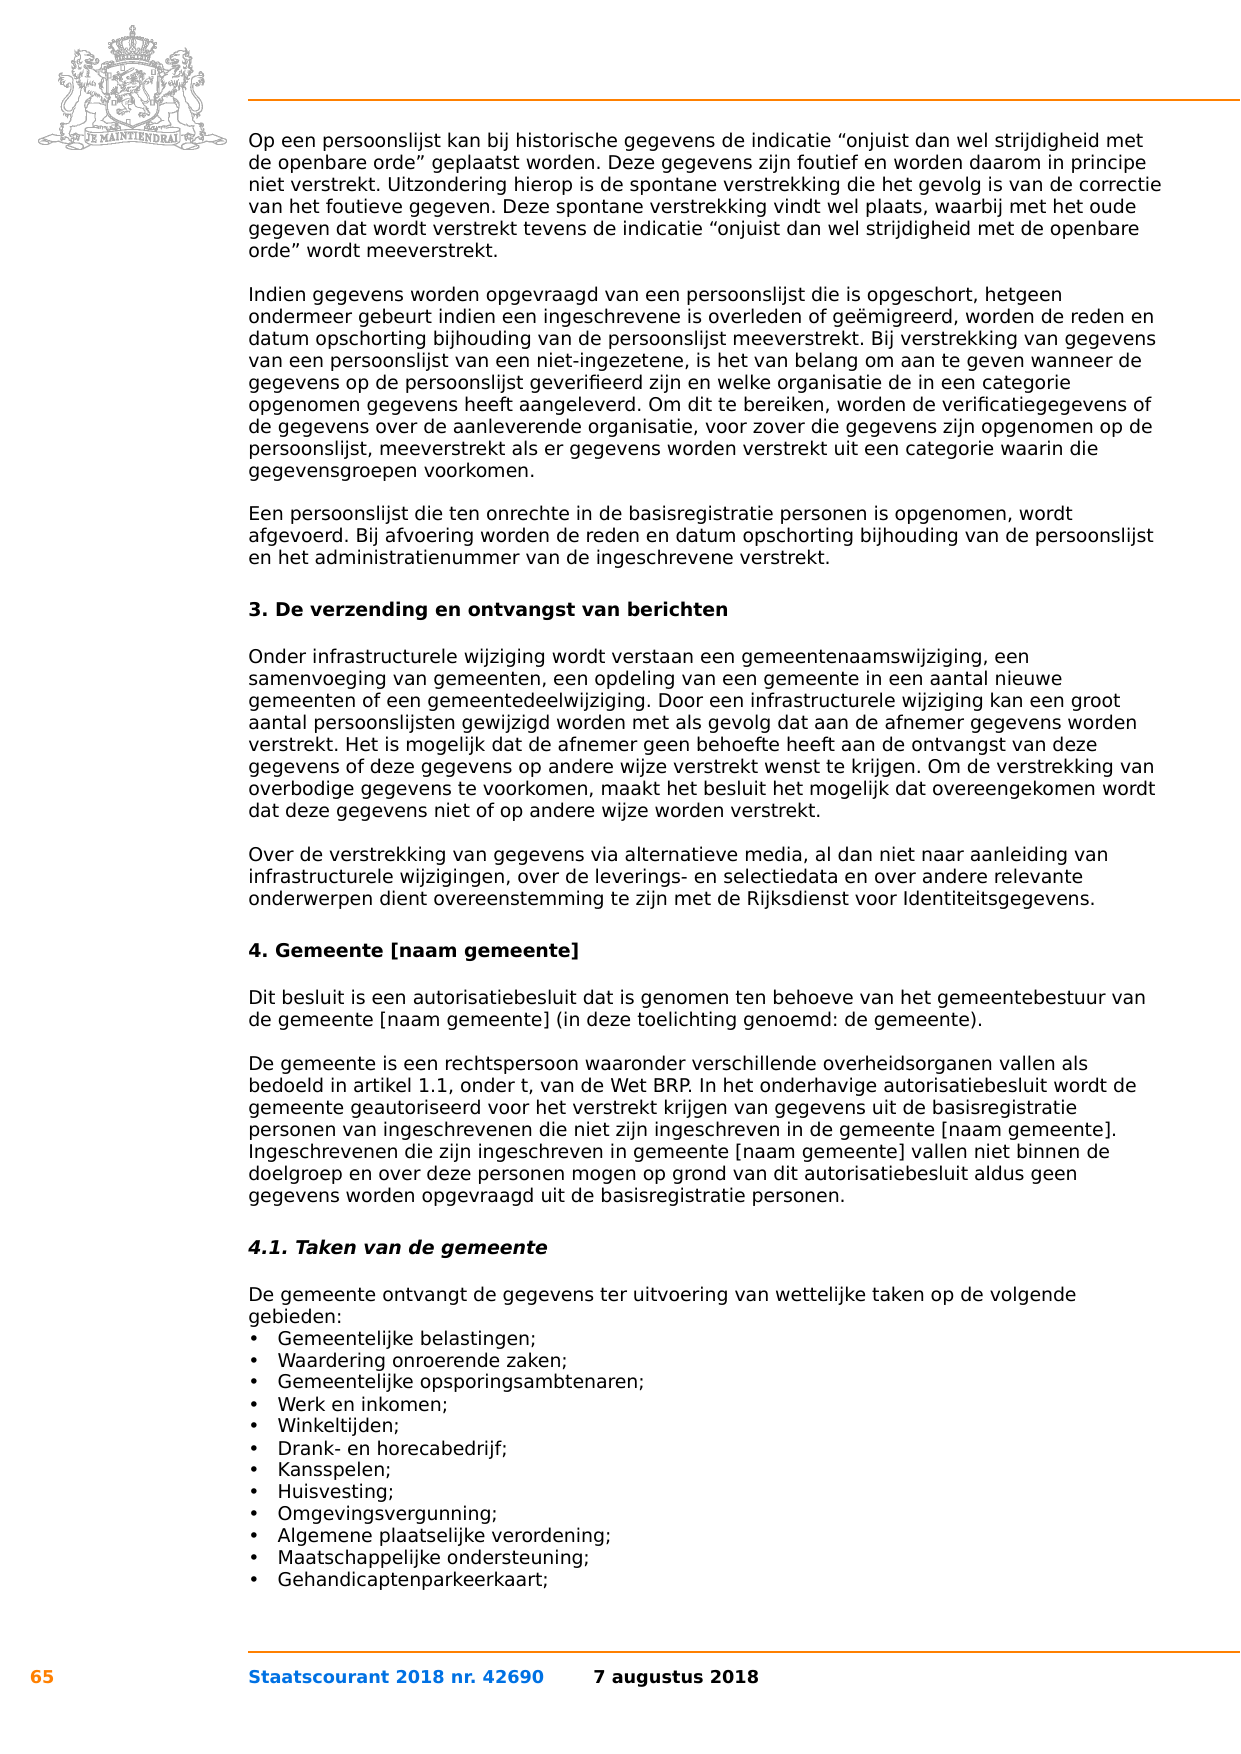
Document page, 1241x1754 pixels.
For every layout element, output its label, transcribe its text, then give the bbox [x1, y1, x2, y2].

subtitle 4. Gemeente [naam gemeente] [248, 940, 1163, 962]
text Een persoonslijst die ten onrechte in de basisregistratie personen is opgenomen, wordt afgevoerd. Bij afvoering worden de reden en datum opschorting bijhouding van de persoonslijst en het administratienummer van de ingeschrevene verstrekt. [248, 503, 1163, 569]
text • Drank- en horecabedrijf; [248, 1437, 1163, 1459]
text De gemeente is een rechtspersoon waaronder verschillende overheidsorganen vallen als bedoeld in artikel 1.1, onder t, van de Wet BRP. In het onderhavige autorisatiebesluit wordt de gemeente geautoriseerd voor het verstrekt krijgen van gegevens uit de basisregistratie personen van ingeschrevenen die niet zijn ingeschreven in de gemeente [naam gemeente]. Ingeschrevenen die zijn ingeschreven in gemeente [naam gemeente] vallen niet binnen de doelgroep en over deze personen mogen op grond van dit autorisatiebesluit aldus geen gegevens worden opgevraagd uit de basisregistratie personen. [248, 1053, 1163, 1207]
text • Werk en inkomen; [248, 1393, 1163, 1415]
picture [38, 25, 227, 150]
text • Maatschappelijke ondersteuning; [248, 1547, 1163, 1569]
text • Kansspelen; [248, 1459, 1163, 1481]
text Indien gegevens worden opgevraagd van een persoonslijst die is opgeschort, hetgeen ondermeer gebeurt indien een ingeschrevene is overleden of geëmigreerd, worden de reden en datum opschorting bijhouding van de persoonslijst meeverstrekt. Bij verstrekking van gegevens van een persoonslijst van een niet-ingezetene, is het van belang om aan te geven wanneer de gegevens op de persoonslijst geverifieerd zijn en welke organisatie de in een categorie opgenomen gegevens heeft aangeleverd. Om dit te bereiken, worden de verificatiegegevens of de gegevens over de aanleverende organisatie, voor zover die gegevens zijn opgenomen op de persoonslijst, meeverstrekt als er gegevens worden verstrekt uit een categorie waarin die gegevensgroepen voorkomen. [248, 284, 1163, 481]
text Onder infrastructurele wijziging wordt verstaan een gemeentenaamswijziging, een samenvoeging van gemeenten, een opdeling van een gemeente in een aantal nieuwe gemeenten of een gemeentedeelwijziging. Door een infrastructurele wijziging kan een groot aantal persoonslijsten gewijzigd worden met als gevolg dat aan de afnemer gegevens worden verstrekt. Het is mogelijk dat de afnemer geen behoefte heeft aan de ontvangst van deze gegevens of deze gegevens op andere wijze verstrekt wenst te krijgen. Om de verstrekking van overbodige gegevens te voorkomen, maakt het besluit het mogelijk dat overeengekomen wordt dat deze gegevens niet of op andere wijze worden verstrekt. [248, 646, 1163, 822]
text • Algemene plaatselijke verordening; [248, 1525, 1163, 1547]
subtitle 4.1. Taken van de gemeente [248, 1237, 1163, 1258]
text • Winkeltijden; [248, 1415, 1163, 1437]
text Op een persoonslijst kan bij historische gegevens de indicatie “onjuist dan wel strijdigheid met de openbare orde” geplaatst worden. Deze gegevens zijn foutief en worden daarom in principe niet verstrekt. Uitzondering hierop is de spontane verstrekking die het gevolg is van de correctie van het foutieve gegeven. Deze spontane verstrekking vindt wel plaats, waarbij met het oude gegeven dat wordt verstrekt tevens de indicatie “onjuist dan wel strijdigheid met de openbare orde” wordt meeverstrekt. [248, 130, 1163, 262]
text • Gemeentelijke belastingen; [248, 1327, 1163, 1349]
text Over de verstrekking van gegevens via alternatieve media, al dan niet naar aanleiding van infrastructurele wijzigingen, over de leverings- en selectiedata en over andere relevante onderwerpen dient overeenstemming te zijn met de Rijksdienst voor Identiteitsgegevens. [248, 844, 1163, 910]
text • Gemeentelijke opsporingsambtenaren; [248, 1371, 1163, 1393]
text • Huisvesting; [248, 1481, 1163, 1503]
text • Omgevingsvergunning; [248, 1503, 1163, 1525]
text • Waardering onroerende zaken; [248, 1349, 1163, 1371]
text Dit besluit is een autorisatiebesluit dat is genomen ten behoeve van het gemeentebestuur van de gemeente [naam gemeente] (in deze toelichting genoemd: de gemeente). [248, 987, 1163, 1031]
text • Gehandicaptenparkeerkaart; [248, 1569, 1163, 1591]
text De gemeente ontvangt de gegevens ter uitvoering van wettelijke taken op de volgende gebieden: [248, 1283, 1163, 1327]
subtitle 3. De verzending en ontvangst van berichten [248, 599, 1163, 621]
